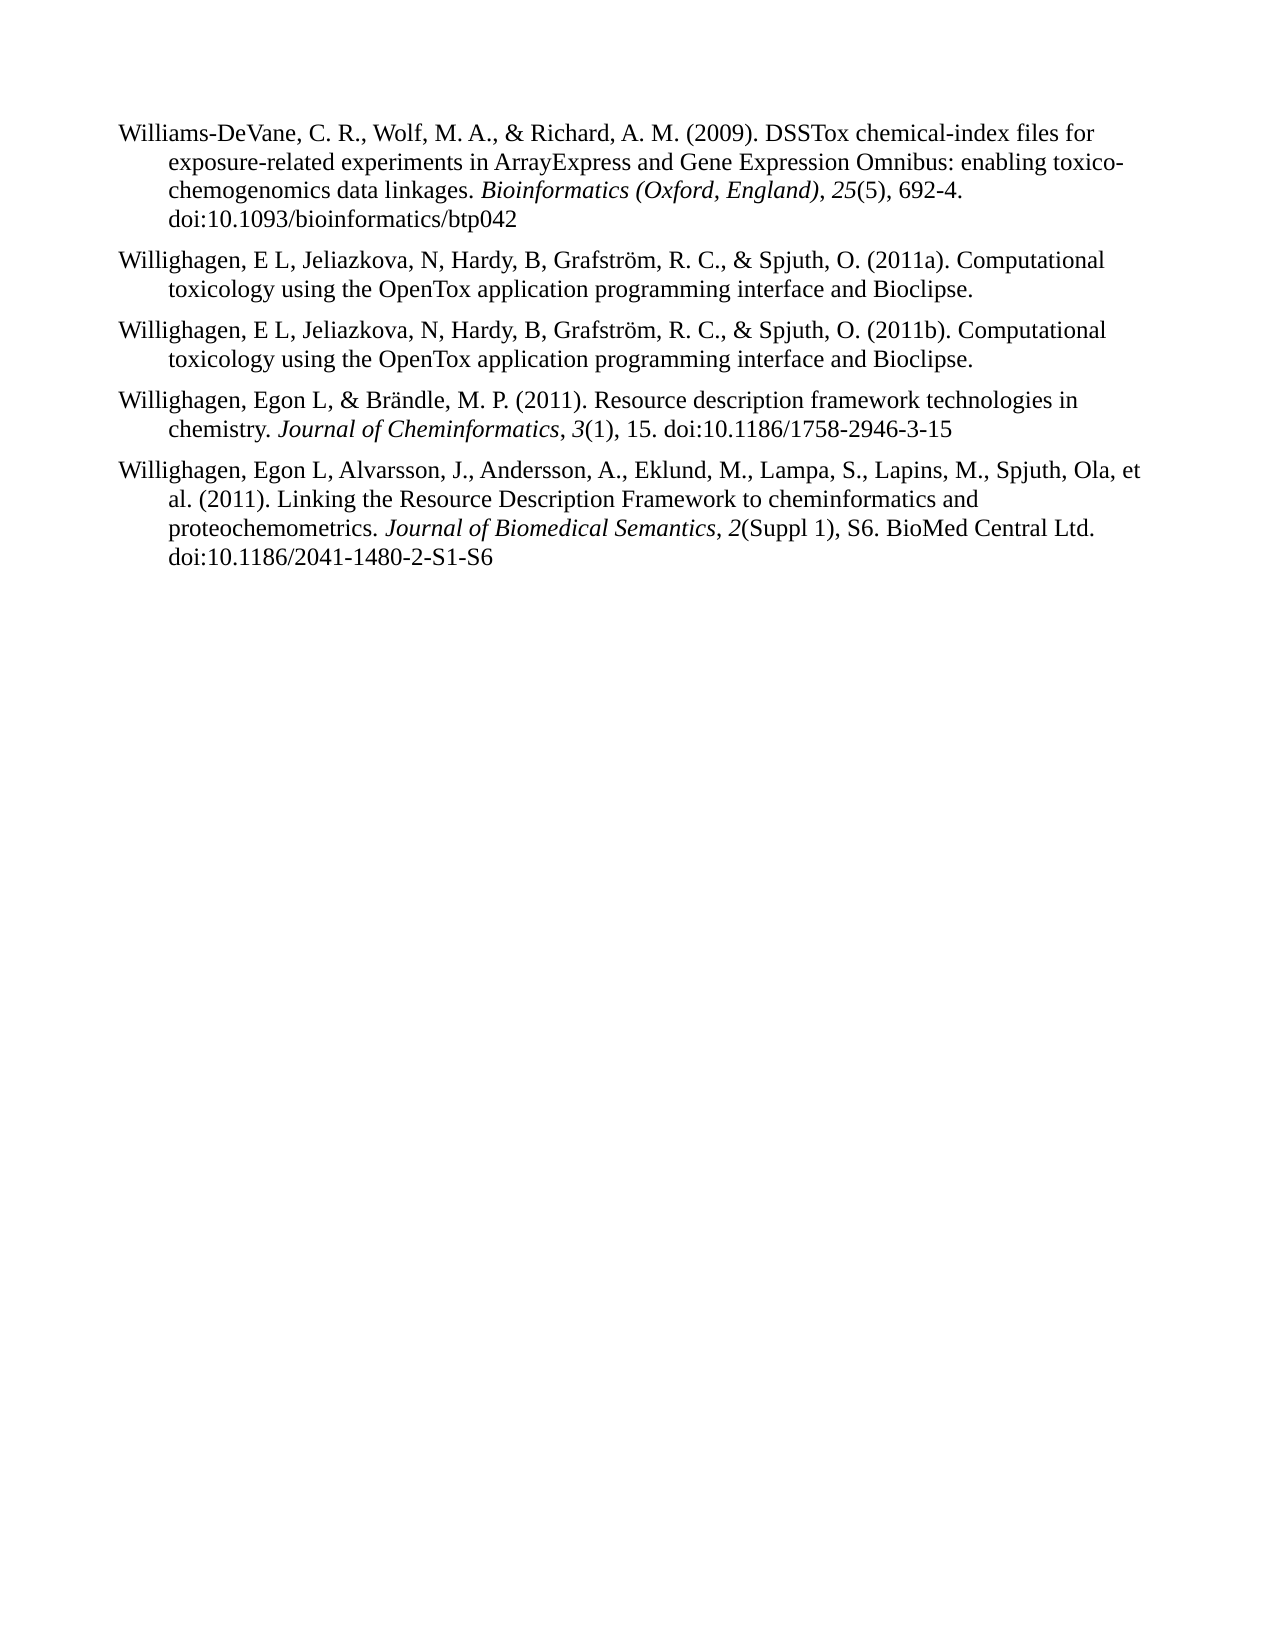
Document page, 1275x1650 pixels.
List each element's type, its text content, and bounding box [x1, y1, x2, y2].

text Willighagen, Egon L, Alvarsson, J., Andersson, A., Eklund, M., Lampa, S., Lapins, M., Spjuth, Ola, et al. (2011). Linking the Resource Description Framework to cheminformatics and proteochemometrics. Journal of Biomedical Semantics, 2(Suppl 1), S6. BioMed Central Ltd. doi:10.1186/2041-1480-2-S1-S6 [118, 456, 1157, 571]
text Willighagen, Egon L, & Brändle, M. P. (2011). Resource description framework technologies in chemistry. Journal of Cheminformatics, 3(1), 15. doi:10.1186/1758-2946-3-15 [118, 386, 1157, 443]
text Williams-DeVane, C. R., Wolf, M. A., & Richard, A. M. (2009). DSSTox chemical-index files for exposure-related experiments in ArrayExpress and Gene Expression Omnibus: enabling toxico-chemogenomics data linkages. Bioinformatics (Oxford, England), 25(5), 692-4. doi:10.1093/bioinformatics/btp042 [118, 118, 1157, 233]
text Willighagen, E L, Jeliazkova, N, Hardy, B, Grafström, R. C., & Spjuth, O. (2011b). Computational toxicology using the OpenTox application programming interface and Bioclipse. [118, 316, 1157, 373]
text Willighagen, E L, Jeliazkova, N, Hardy, B, Grafström, R. C., & Spjuth, O. (2011a). Computational toxicology using the OpenTox application programming interface and Bioclipse. [118, 246, 1157, 303]
